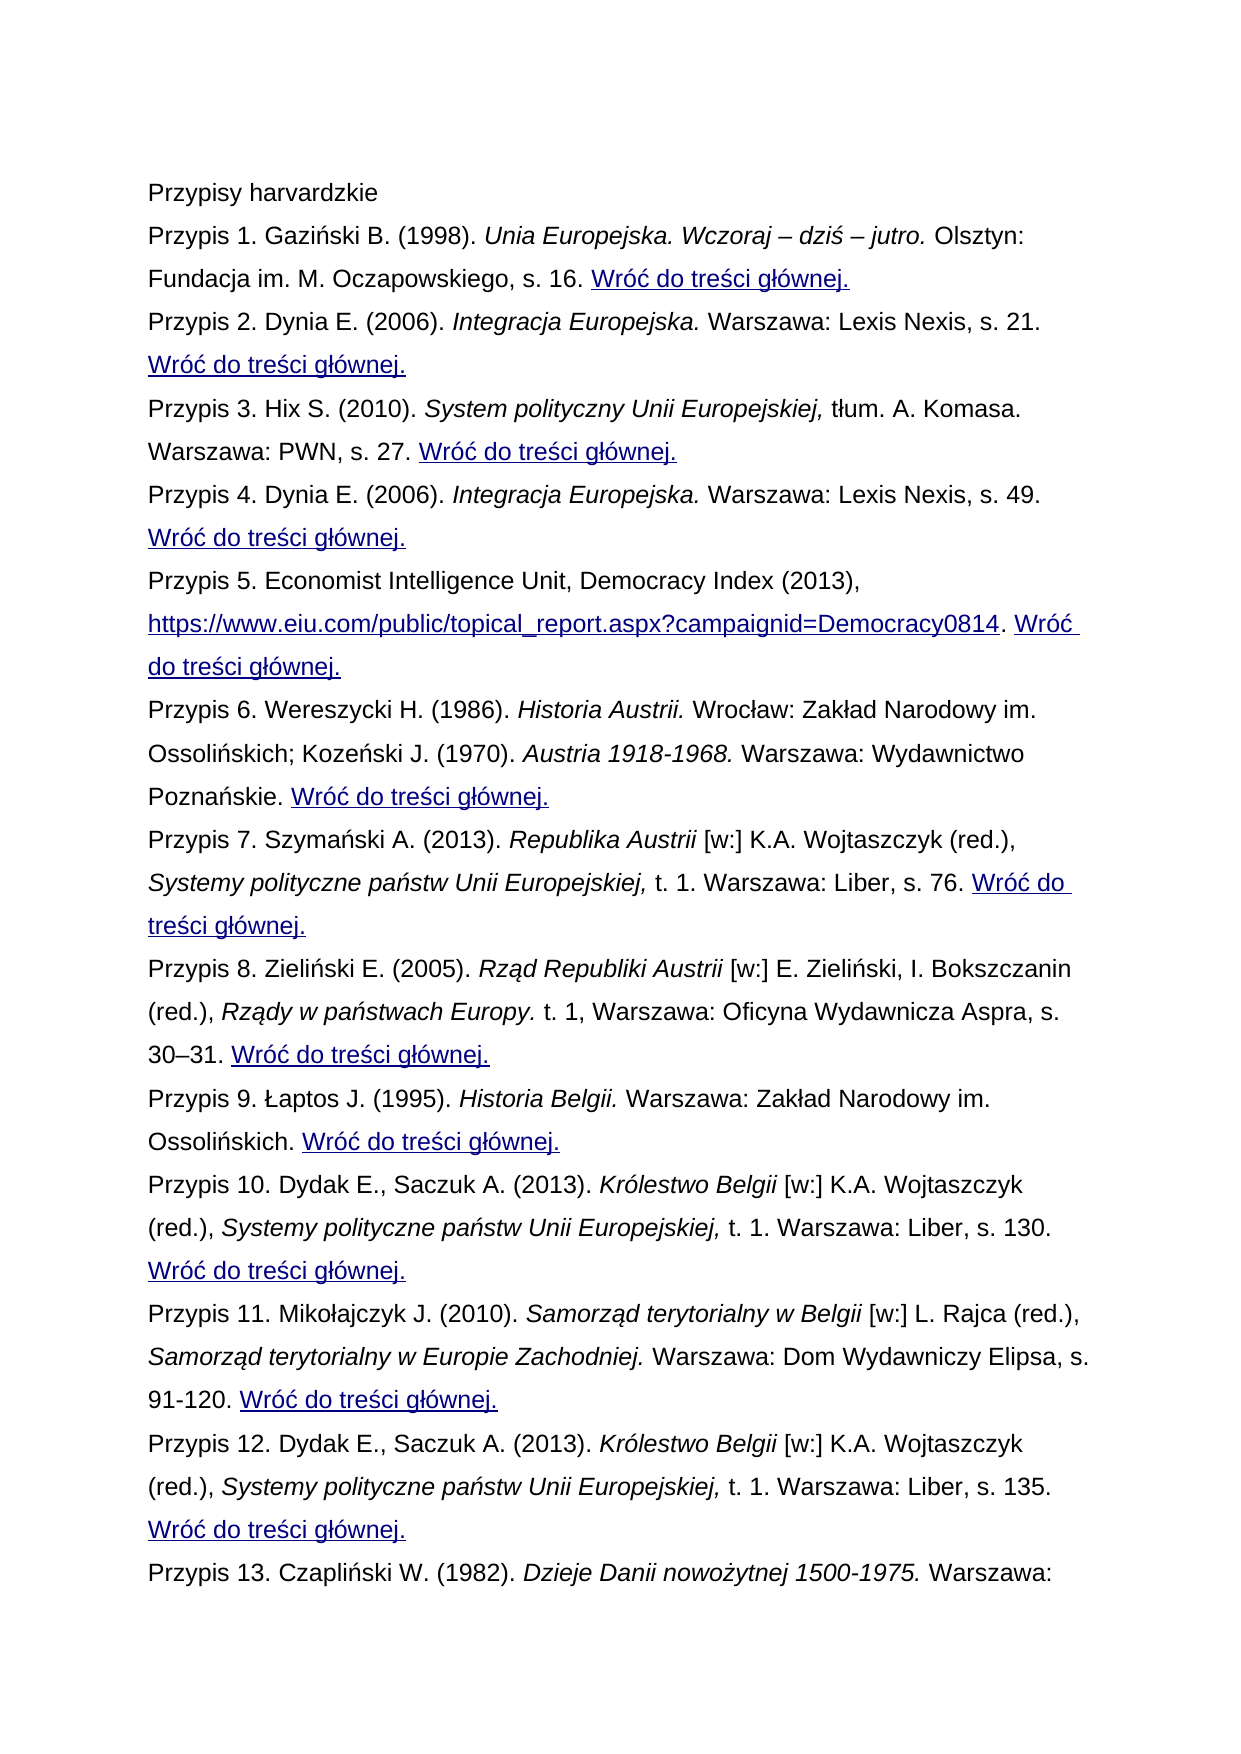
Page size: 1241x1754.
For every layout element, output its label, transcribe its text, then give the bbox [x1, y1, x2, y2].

text Przypis 7. Szymański A. (2013). Republika Austrii [w:] K.A. Wojtaszczyk (red.), Systemy polityczne państw Unii Europejskiej, t. 1. Warszawa: Liber, s. 76. Wróć do treści głównej. [148, 825, 1093, 940]
text Przypis 5. Economist Intelligence Unit, Democracy Index (2013), https://www.eiu.com/public/topical_report.aspx?campaignid=Democracy0814. Wróć do treści głównej. [148, 566, 1093, 681]
subtitle Przypisy harvardzkie [148, 178, 1093, 207]
text Przypis 1. Gaziński B. (1998). Unia Europejska. Wczoraj – dziś – jutro. Olsztyn: Fundacja im. M. Oczapowskiego, s. 16. Wróć do treści głównej. [148, 221, 1093, 293]
text Przypis 13. Czapliński W. (1982). Dzieje Danii nowożytnej 1500-1975. Warszawa: [148, 1558, 1093, 1587]
text Przypis 10. Dydak E., Saczuk A. (2013). Królestwo Belgii [w:] K.A. Wojtaszczyk (red.), Systemy polityczne państw Unii Europejskiej, t. 1. Warszawa: Liber, s. 130. Wróć do treści głównej. [148, 1170, 1093, 1285]
text Przypis 4. Dynia E. (2006). Integracja Europejska. Warszawa: Lexis Nexis, s. 49. Wróć do treści głównej. [148, 480, 1093, 552]
text Przypis 9. Łaptos J. (1995). Historia Belgii. Warszawa: Zakład Narodowy im. Ossolińskich. Wróć do treści głównej. [148, 1084, 1093, 1156]
text Przypis 3. Hix S. (2010). System polityczny Unii Europejskiej, tłum. A. Komasa. Warszawa: PWN, s. 27. Wróć do treści głównej. [148, 394, 1093, 466]
text Przypis 8. Zieliński E. (2005). Rząd Republiki Austrii [w:] E. Zieliński, I. Bokszczanin (red.), Rządy w państwach Europy. t. 1, Warszawa: Oficyna Wydawnicza Aspra, s. 30–31. Wróć do treści głównej. [148, 954, 1093, 1069]
text Przypis 6. Wereszycki H. (1986). Historia Austrii. Wrocław: Zakład Narodowy im. Ossolińskich; Kozeński J. (1970). Austria 1918-1968. Warszawa: Wydawnictwo Poznańskie. Wróć do treści głównej. [148, 696, 1093, 811]
text Przypis 11. Mikołajczyk J. (2010). Samorząd terytorialny w Belgii [w:] L. Rajca (red.), Samorząd terytorialny w Europie Zachodniej. Warszawa: Dom Wydawniczy Elipsa, s. 91-120. Wróć do treści głównej. [148, 1299, 1093, 1414]
text Przypis 12. Dydak E., Saczuk A. (2013). Królestwo Belgii [w:] K.A. Wojtaszczyk (red.), Systemy polityczne państw Unii Europejskiej, t. 1. Warszawa: Liber, s. 135. Wróć do treści głównej. [148, 1429, 1093, 1544]
text Przypis 2. Dynia E. (2006). Integracja Europejska. Warszawa: Lexis Nexis, s. 21. Wróć do treści głównej. [148, 307, 1093, 379]
